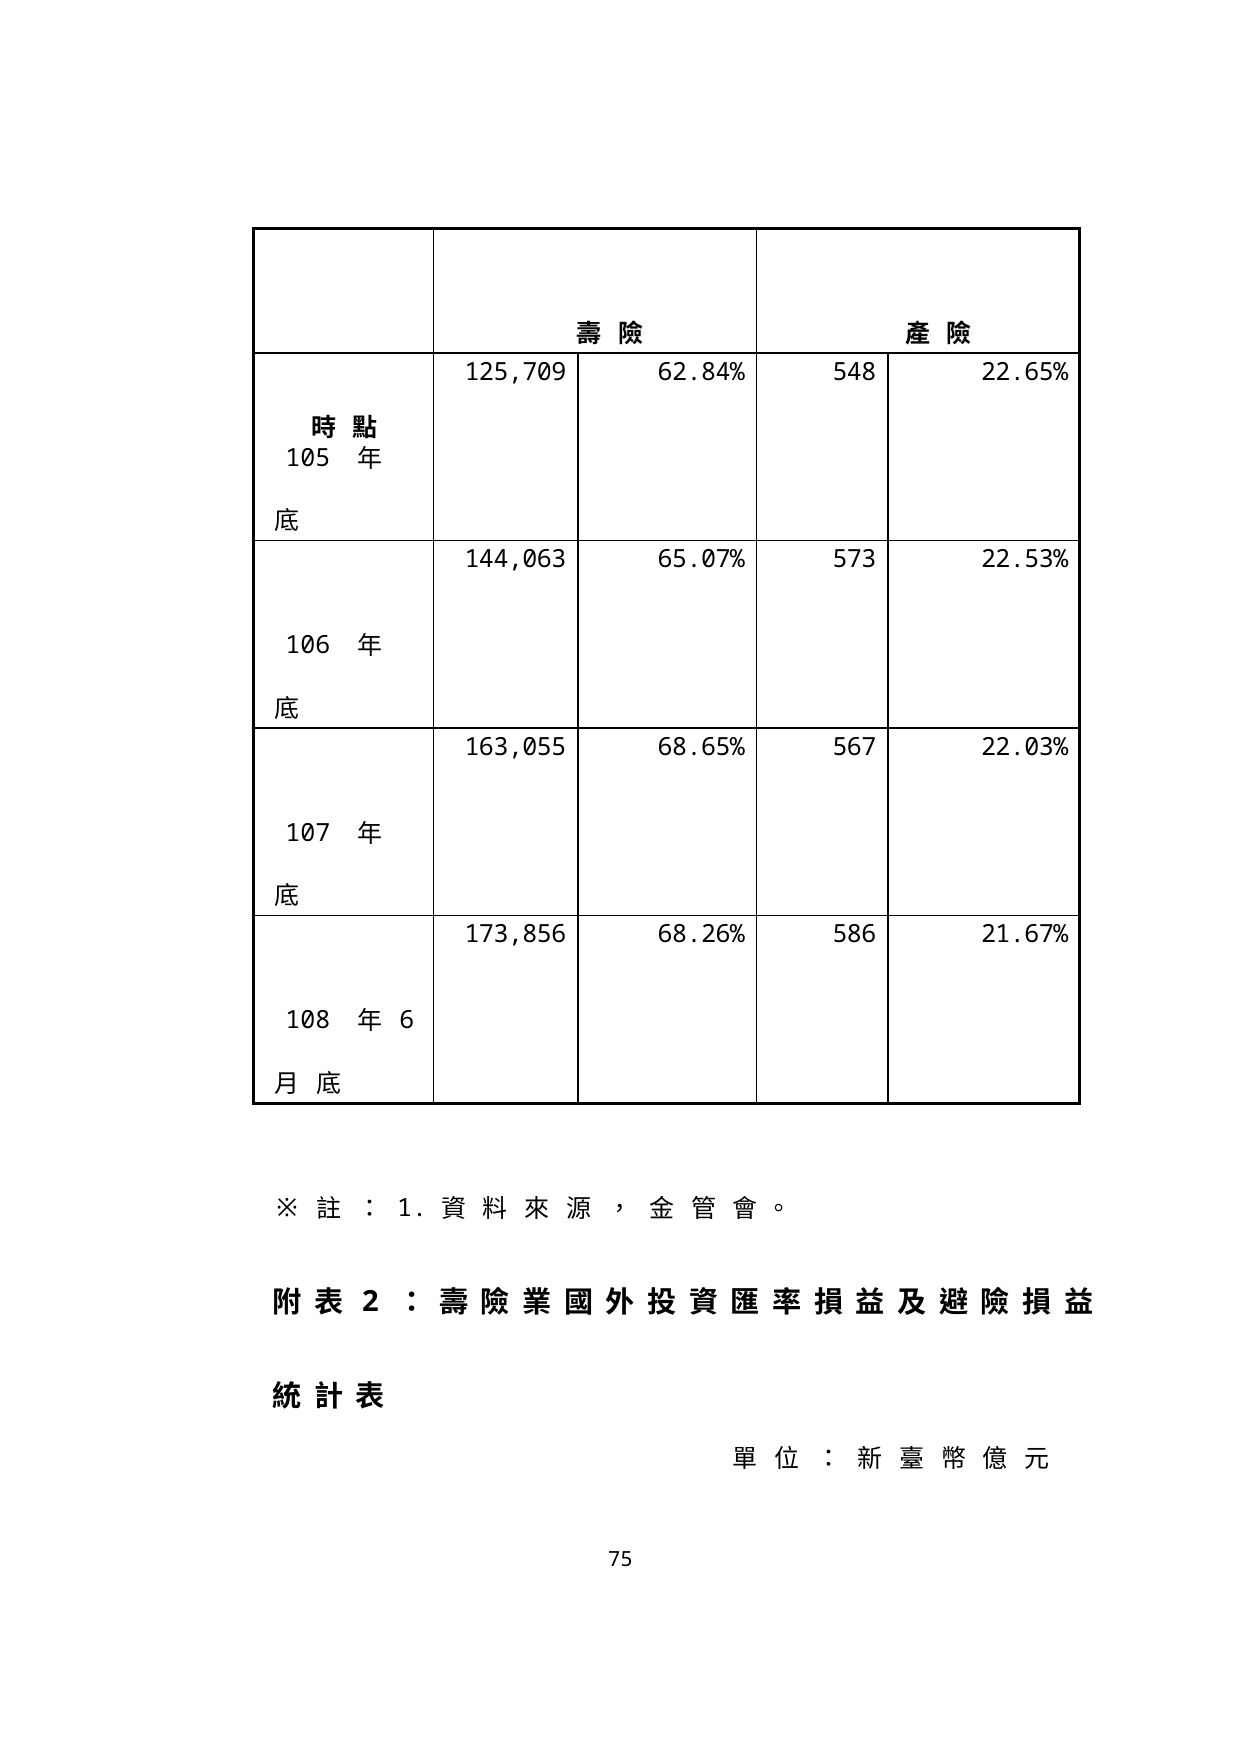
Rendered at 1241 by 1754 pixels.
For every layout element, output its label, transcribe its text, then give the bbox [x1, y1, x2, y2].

table_cell 105年底 [255, 354, 433, 540]
table_cell 22.03% [889, 729, 1078, 915]
table_cell 548 [757, 354, 887, 540]
table_cell 163,055 [434, 729, 577, 915]
table_cell 68.65% [579, 729, 756, 915]
table_cell 107年底 [255, 729, 433, 915]
table_cell 68.26% [579, 916, 756, 1102]
text 單位：新臺幣億元 [183, 1415, 1058, 1477]
table_cell 21.67% [889, 916, 1078, 1102]
table_header 產險 [757, 230, 1078, 352]
table_cell 586 [757, 916, 887, 1102]
text ※註：1.資料來源，金管會。 [183, 1165, 1058, 1227]
table_cell 65.07% [579, 541, 756, 727]
table_cell 108年6月底 [255, 916, 433, 1102]
table_cell 106年底 [255, 541, 433, 727]
table_header 壽險 [434, 230, 756, 352]
table_cell 22.65% [889, 354, 1078, 540]
table_cell 567 [757, 729, 887, 915]
table_cell 22.53% [889, 541, 1078, 727]
text 附表2：壽險業國外投資匯率損益及避險損益統計表 [242, 1227, 1108, 1415]
table_cell 62.84% [579, 354, 756, 540]
table_cell 125,709 [434, 354, 577, 540]
table_cell 173,856 [434, 916, 577, 1102]
table_cell 573 [757, 541, 887, 727]
table_cell 144,063 [434, 541, 577, 727]
table_header [255, 230, 433, 352]
